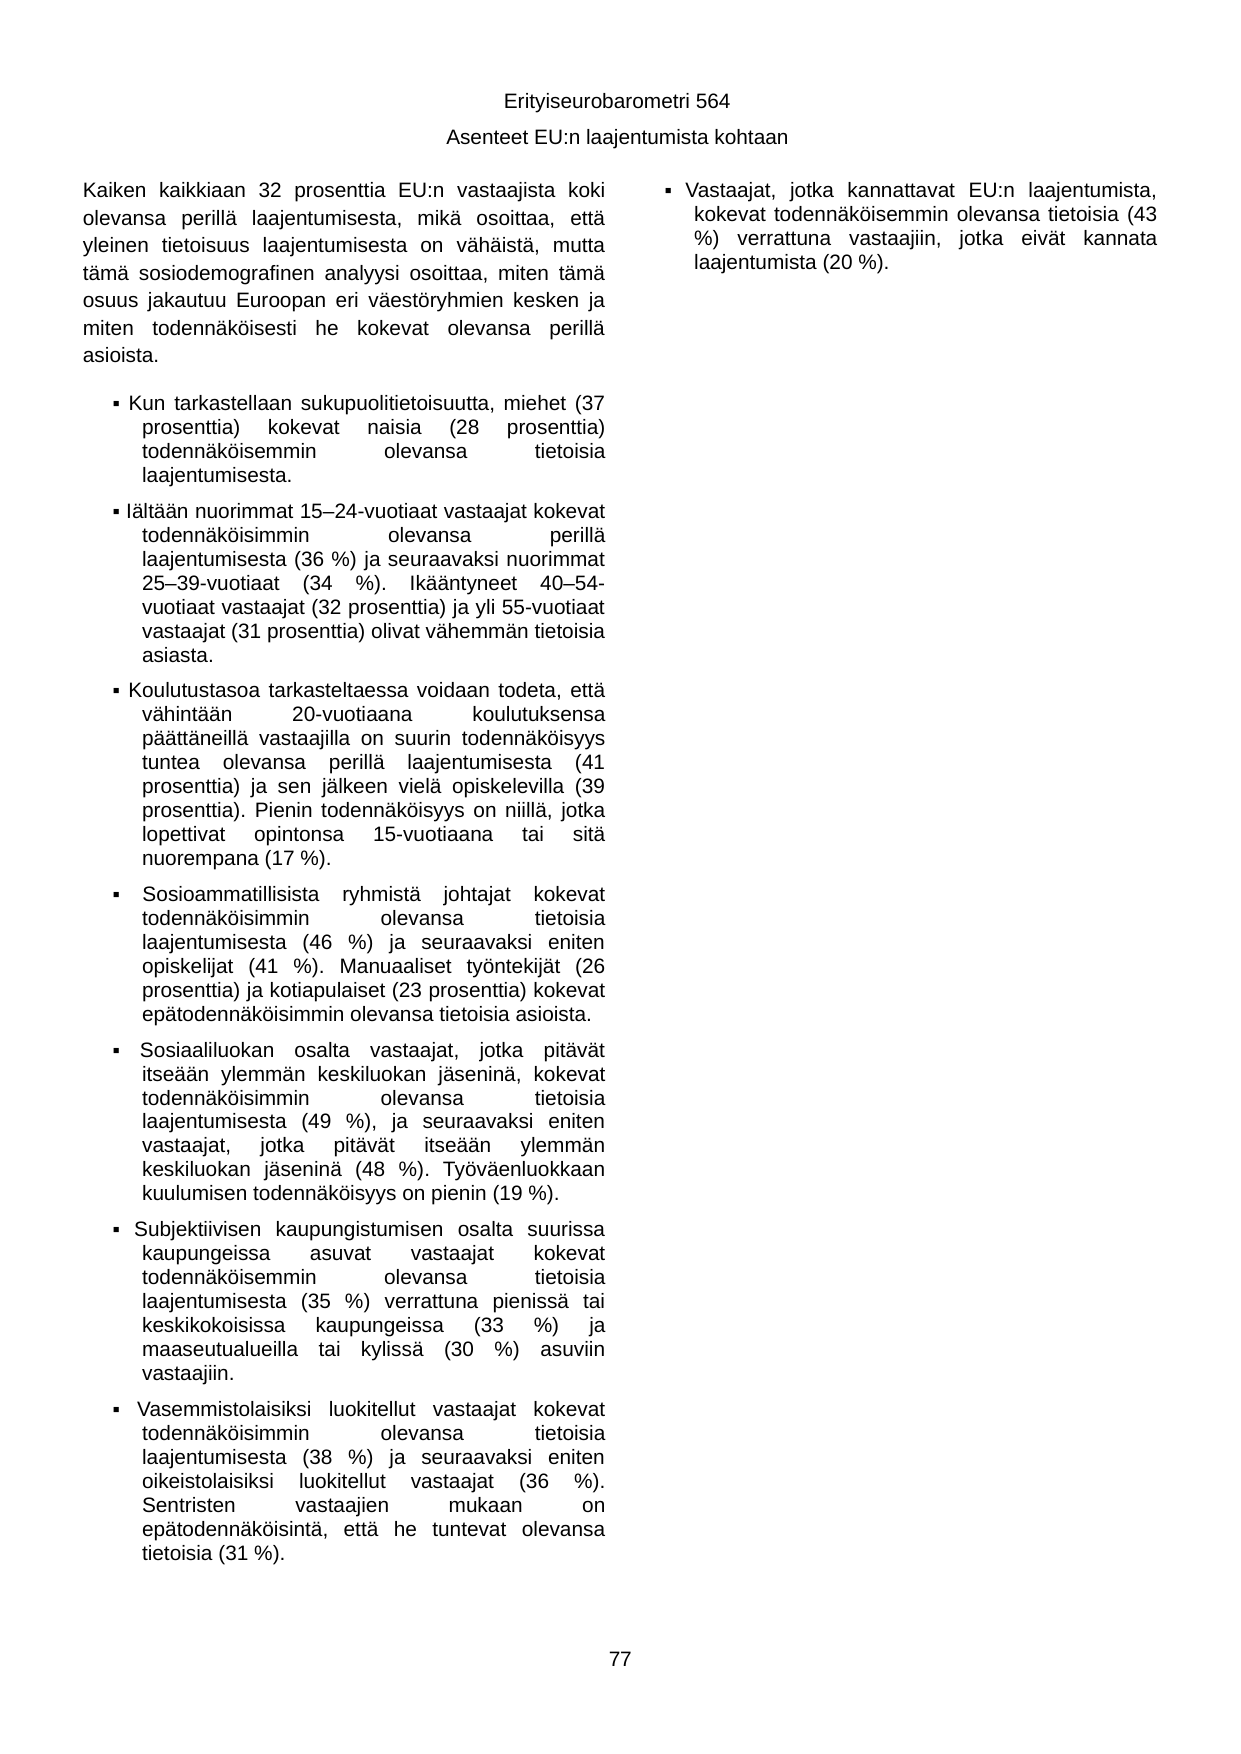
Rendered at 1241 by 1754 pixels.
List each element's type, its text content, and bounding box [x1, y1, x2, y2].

text ▪ Sosiaaliluokan osalta vastaajat, jotka pitävät itseään ylemmän keskiluokan jäseninä, kokevat todennäköisimmin olevansa tietoisia laajentumisesta (49 %), ja seuraavaksi eniten vastaajat, jotka pitävät itseään ylemmän keskiluokan jäseninä (48 %). Työväenluokkaan kuulumisen todennäköisyys on pienin (19 %). [112, 1037, 605, 1205]
text ▪ Vastaajat, jotka kannattavat EU:n laajentumista, kokevat todennäköisemmin olevansa tietoisia (43 %) verrattuna vastaajiin, jotka eivät kannata laajentumista (20 %). [664, 178, 1157, 274]
text ▪ Sosioammatillisista ryhmistä johtajat kokevat todennäköisimmin olevansa tietoisia laajentumisesta (46 %) ja seuraavaksi eniten opiskelijat (41 %). Manuaaliset työntekijät (26 prosenttia) ja kotiapulaiset (23 prosenttia) kokevat epätodennäköisimmin olevansa tietoisia asioista. [112, 882, 605, 1026]
text ▪ Iältään nuorimmat 15–24-vuotiaat vastaajat kokevat todennäköisimmin olevansa perillä laajentumisesta (36 %) ja seuraavaksi nuorimmat 25–39-vuotiaat (34 %). Ikääntyneet 40–54-vuotiaat vastaajat (32 prosenttia) ja yli 55-vuotiaat vastaajat (31 prosenttia) olivat vähemmän tietoisia asiasta. [112, 499, 605, 666]
text ▪ Subjektiivisen kaupungistumisen osalta suurissa kaupungeissa asuvat vastaajat kokevat todennäköisemmin olevansa tietoisia laajentumisesta (35 %) verrattuna pienissä tai keskikokoisissa kaupungeissa (33 %) ja maaseutualueilla tai kylissä (30 %) asuviin vastaajiin. [112, 1217, 605, 1385]
text ▪ Kun tarkastellaan sukupuolitietoisuutta, miehet (37 prosenttia) kokevat naisia (28 prosenttia) todennäköisemmin olevansa tietoisia laajentumisesta. [112, 391, 605, 487]
text ▪ Vasemmistolaisiksi luokitellut vastaajat kokevat todennäköisimmin olevansa tietoisia laajentumisesta (38 %) ja seuraavaksi eniten oikeistolaisiksi luokitellut vastaajat (36 %). Sentristen vastaajien mukaan on epätodennäköisintä, että he tuntevat olevansa tietoisia (31 %). [112, 1397, 605, 1564]
text ▪ Koulutustasoa tarkasteltaessa voidaan todeta, että vähintään 20-vuotiaana koulutuksensa päättäneillä vastaajilla on suurin todennäköisyys tuntea olevansa perillä laajentumisesta (41 prosenttia) ja sen jälkeen vielä opiskelevilla (39 prosenttia). Pienin todennäköisyys on niillä, jotka lopettivat opintonsa 15-vuotiaana tai sitä nuorempana (17 %). [112, 678, 605, 870]
text Kaiken kaikkiaan 32 prosenttia EU:n vastaajista koki olevansa perillä laajentumisesta, mikä osoittaa, että yleinen tietoisuus laajentumisesta on vähäistä, mutta tämä sosiodemografinen analyysi osoittaa, miten tämä osuus jakautuu Euroopan eri väestöryhmien kesken ja miten todennäköisesti he kokevat olevansa perillä asioista. [83, 178, 605, 367]
